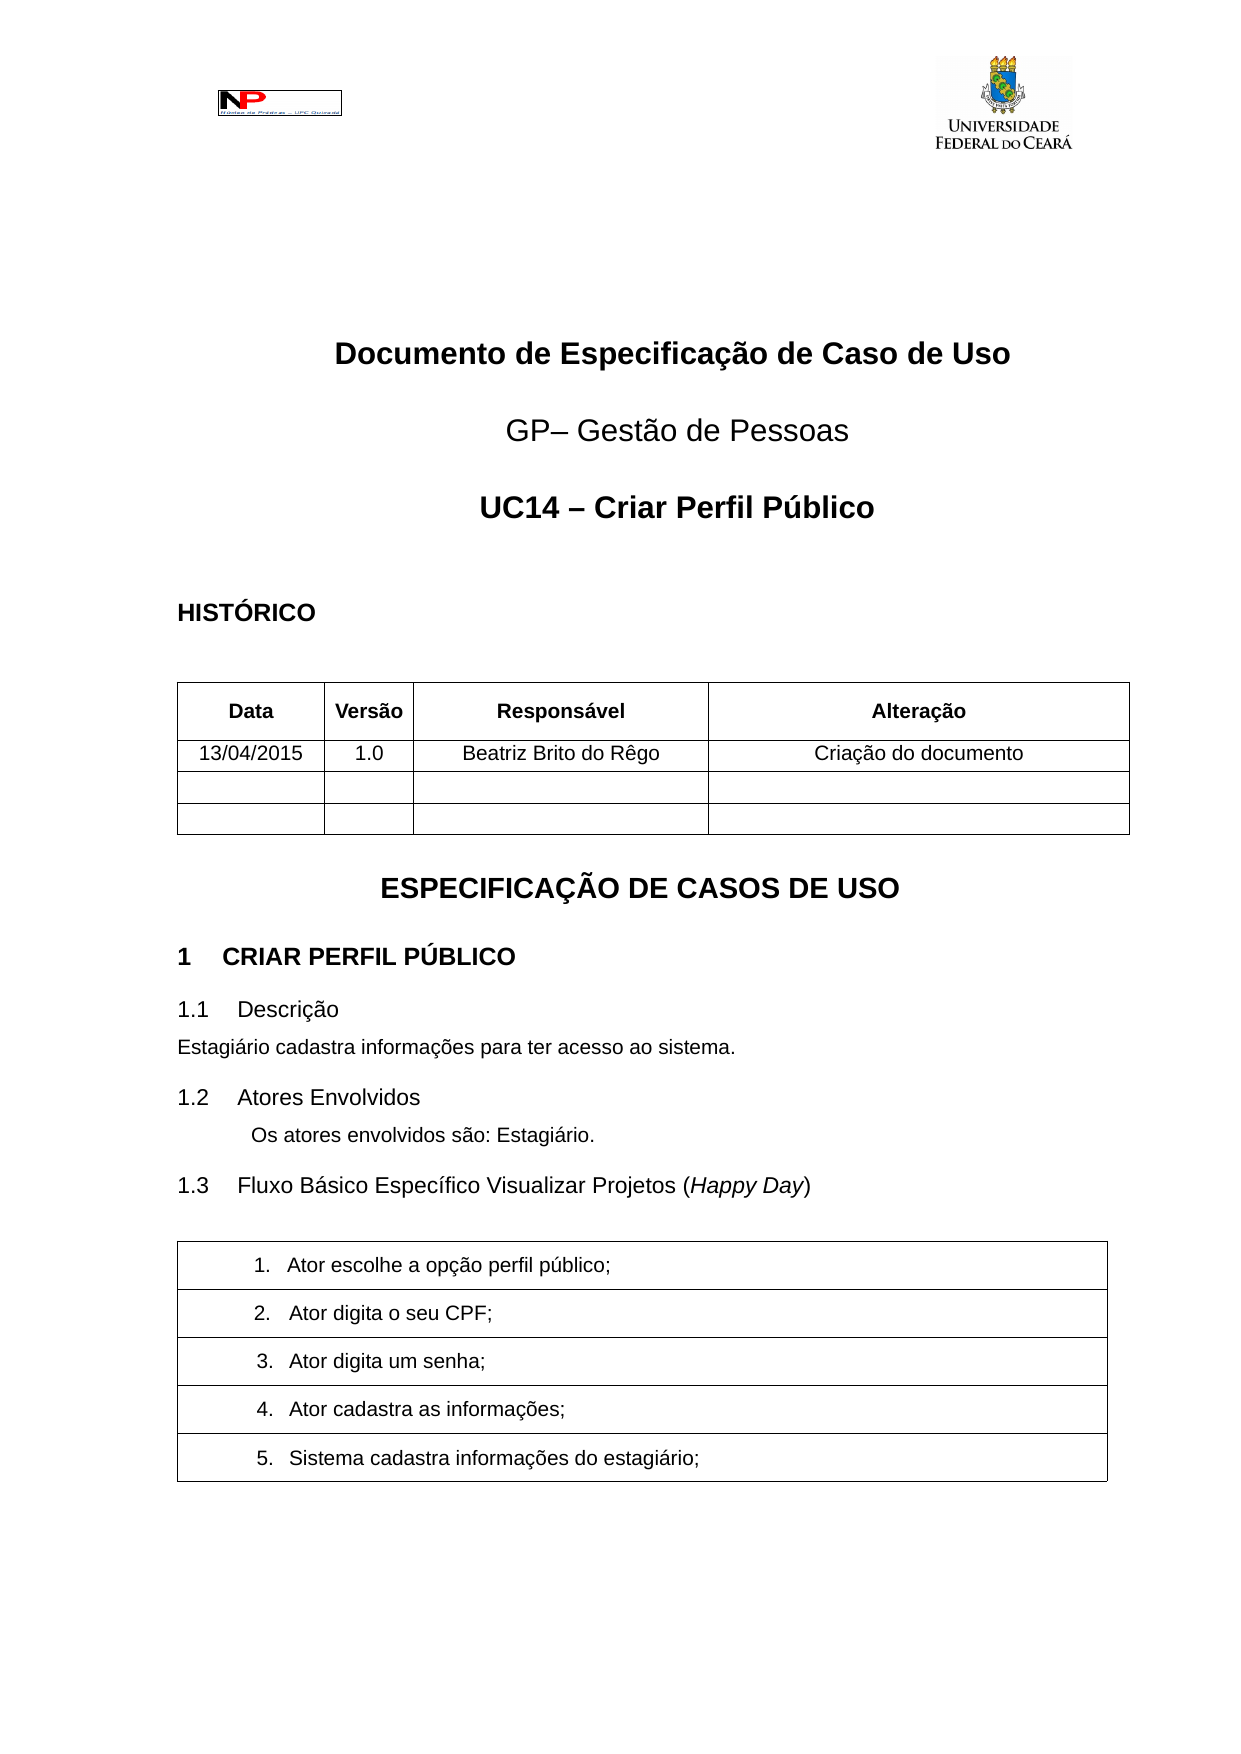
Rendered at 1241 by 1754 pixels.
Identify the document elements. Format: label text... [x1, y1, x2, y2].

table_cell [414, 772, 708, 802]
table_cell [709, 772, 1129, 802]
subtitle Criar Perfil Público [177, 942, 1104, 971]
text Especificação de casos de uso [177, 871, 1104, 905]
text Os atores envolvidos são: Estagiário. [177, 1123, 1104, 1147]
table_cell [178, 772, 324, 802]
table_header Ator escolhe a opção perfil público; [178, 1242, 1107, 1289]
subtitle Fluxo Básico Específico Visualizar Projetos (Happy Day) [177, 1172, 1104, 1198]
table_cell [325, 804, 413, 834]
table_cell Criação do documento [709, 741, 1129, 771]
picture [935, 56, 1074, 151]
table_cell [414, 804, 708, 834]
table_header Data [178, 683, 324, 740]
table_header Alteração [709, 683, 1129, 740]
table_cell [325, 772, 413, 802]
text UC14 – Criar Perfil Público [177, 489, 1104, 525]
subtitle Atores Envolvidos [177, 1084, 1104, 1110]
text GP– Gestão de Pessoas [177, 412, 1104, 448]
table_cell 1.0 [325, 741, 413, 771]
table_cell Beatriz Brito do Rêgo [414, 741, 708, 771]
table_cell [178, 804, 324, 834]
table_cell 13/04/2015 [178, 741, 324, 771]
text Documento de Especificação de Caso de Uso [177, 335, 1104, 371]
subtitle Descrição [177, 996, 1104, 1022]
text Estagiário cadastra informações para ter acesso ao sistema. [177, 1035, 1103, 1059]
table_header Versão [325, 683, 413, 740]
table_cell Sistema cadastra informações do estagiário; [178, 1434, 1107, 1481]
subtitle Histórico [177, 598, 1104, 626]
picture [219, 91, 341, 115]
table_header Responsável [414, 683, 708, 740]
table_cell [709, 804, 1129, 834]
table_cell Ator cadastra as informações; [178, 1386, 1107, 1433]
table_cell Ator digita um senha; [178, 1338, 1107, 1385]
table_cell Ator digita o seu CPF; [178, 1290, 1107, 1337]
